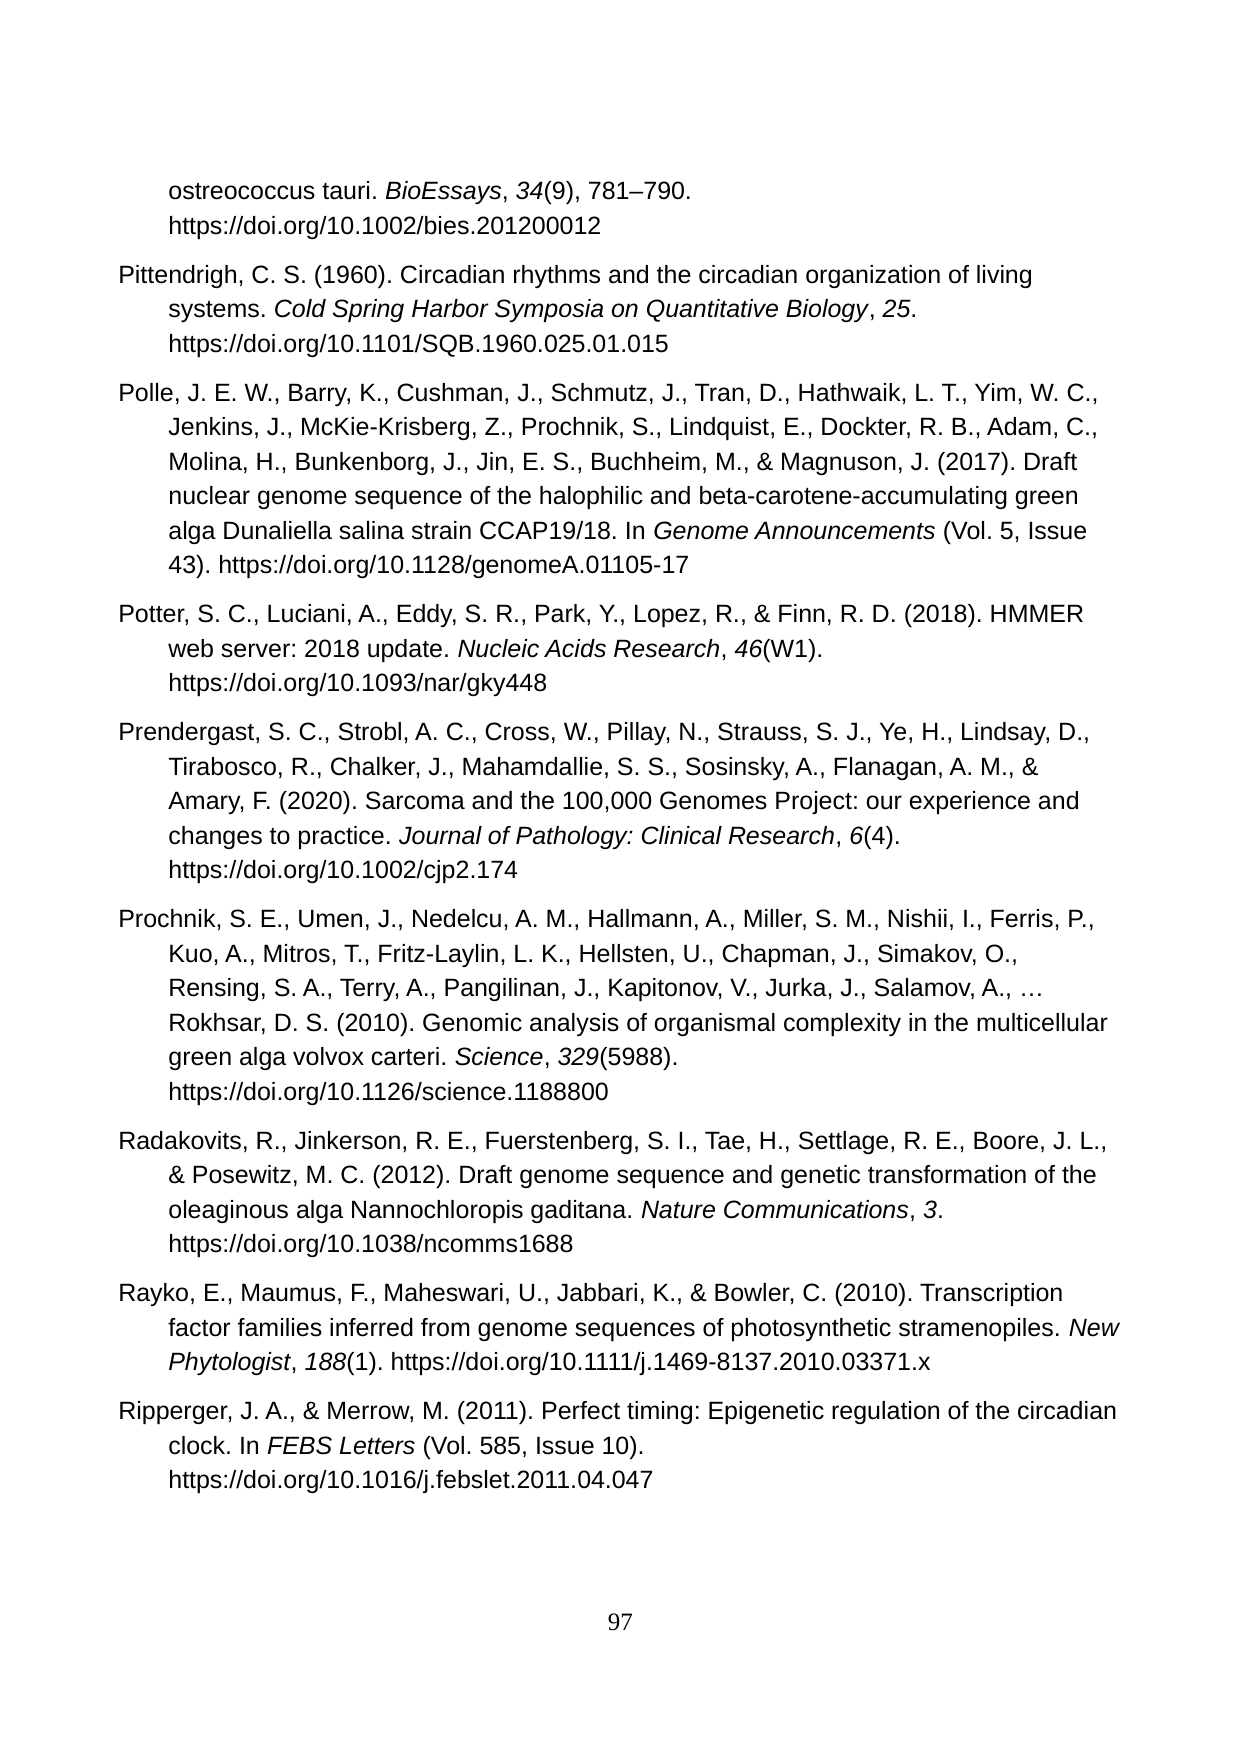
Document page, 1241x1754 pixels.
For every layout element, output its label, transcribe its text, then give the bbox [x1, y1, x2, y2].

text ostreococcus tauri. BioEssays, 34(9), 781–790. https://doi.org/10.1002/bies.201200012 [118, 176, 1122, 239]
text Prendergast, S. C., Strobl, A. C., Cross, W., Pillay, N., Strauss, S. J., Ye, H., Lindsay, D., Tirabosco, R., Chalker, J., Mahamdallie, S. S., Sosinsky, A., Flanagan, A. M., & Amary, F. (2020). Sarcoma and the 100,000 Genomes Project: our experience and changes to practice. Journal of Pathology: Clinical Research, 6(4). https://doi.org/10.1002/cjp2.174 [118, 717, 1122, 884]
text Pittendrigh, C. S. (1960). Circadian rhythms and the circadian organization of living systems. Cold Spring Harbor Symposia on Quantitative Biology, 25. https://doi.org/10.1101/SQB.1960.025.01.015 [118, 260, 1122, 358]
text Potter, S. C., Luciani, A., Eddy, S. R., Park, Y., Lopez, R., & Finn, R. D. (2018). HMMER web server: 2018 update. Nucleic Acids Research, 46(W1). https://doi.org/10.1093/nar/gky448 [118, 599, 1122, 697]
text Polle, J. E. W., Barry, K., Cushman, J., Schmutz, J., Tran, D., Hathwaik, L. T., Yim, W. C., Jenkins, J., McKie-Krisberg, Z., Prochnik, S., Lindquist, E., Dockter, R. B., Adam, C., Molina, H., Bunkenborg, J., Jin, E. S., Buchheim, M., & Magnuson, J. (2017). Draft nuclear genome sequence of the halophilic and beta-carotene-accumulating green alga Dunaliella salina strain CCAP19/18. In Genome Announcements (Vol. 5, Issue 43). https://doi.org/10.1128/genomeA.01105-17 [118, 378, 1122, 579]
text Rayko, E., Maumus, F., Maheswari, U., Jabbari, K., & Bowler, C. (2010). Transcription factor families inferred from genome sequences of photosynthetic stramenopiles. New Phytologist, 188(1). https://doi.org/10.1111/j.1469-8137.2010.03371.x [118, 1278, 1122, 1376]
text Prochnik, S. E., Umen, J., Nedelcu, A. M., Hallmann, A., Miller, S. M., Nishii, I., Ferris, P., Kuo, A., Mitros, T., Fritz-Laylin, L. K., Hellsten, U., Chapman, J., Simakov, O., Rensing, S. A., Terry, A., Pangilinan, J., Kapitonov, V., Jurka, J., Salamov, A., … Rokhsar, D. S. (2010). Genomic analysis of organismal complexity in the multicellular green alga volvox carteri. Science, 329(5988). https://doi.org/10.1126/science.1188800 [118, 904, 1122, 1106]
text Ripperger, J. A., & Merrow, M. (2011). Perfect timing: Epigenetic regulation of the circadian clock. In FEBS Letters (Vol. 585, Issue 10). https://doi.org/10.1016/j.febslet.2011.04.047 [118, 1396, 1122, 1494]
text Radakovits, R., Jinkerson, R. E., Fuerstenberg, S. I., Tae, H., Settlage, R. E., Boore, J. L., & Posewitz, M. C. (2012). Draft genome sequence and genetic transformation of the oleaginous alga Nannochloropis gaditana. Nature Communications, 3. https://doi.org/10.1038/ncomms1688 [118, 1126, 1122, 1258]
